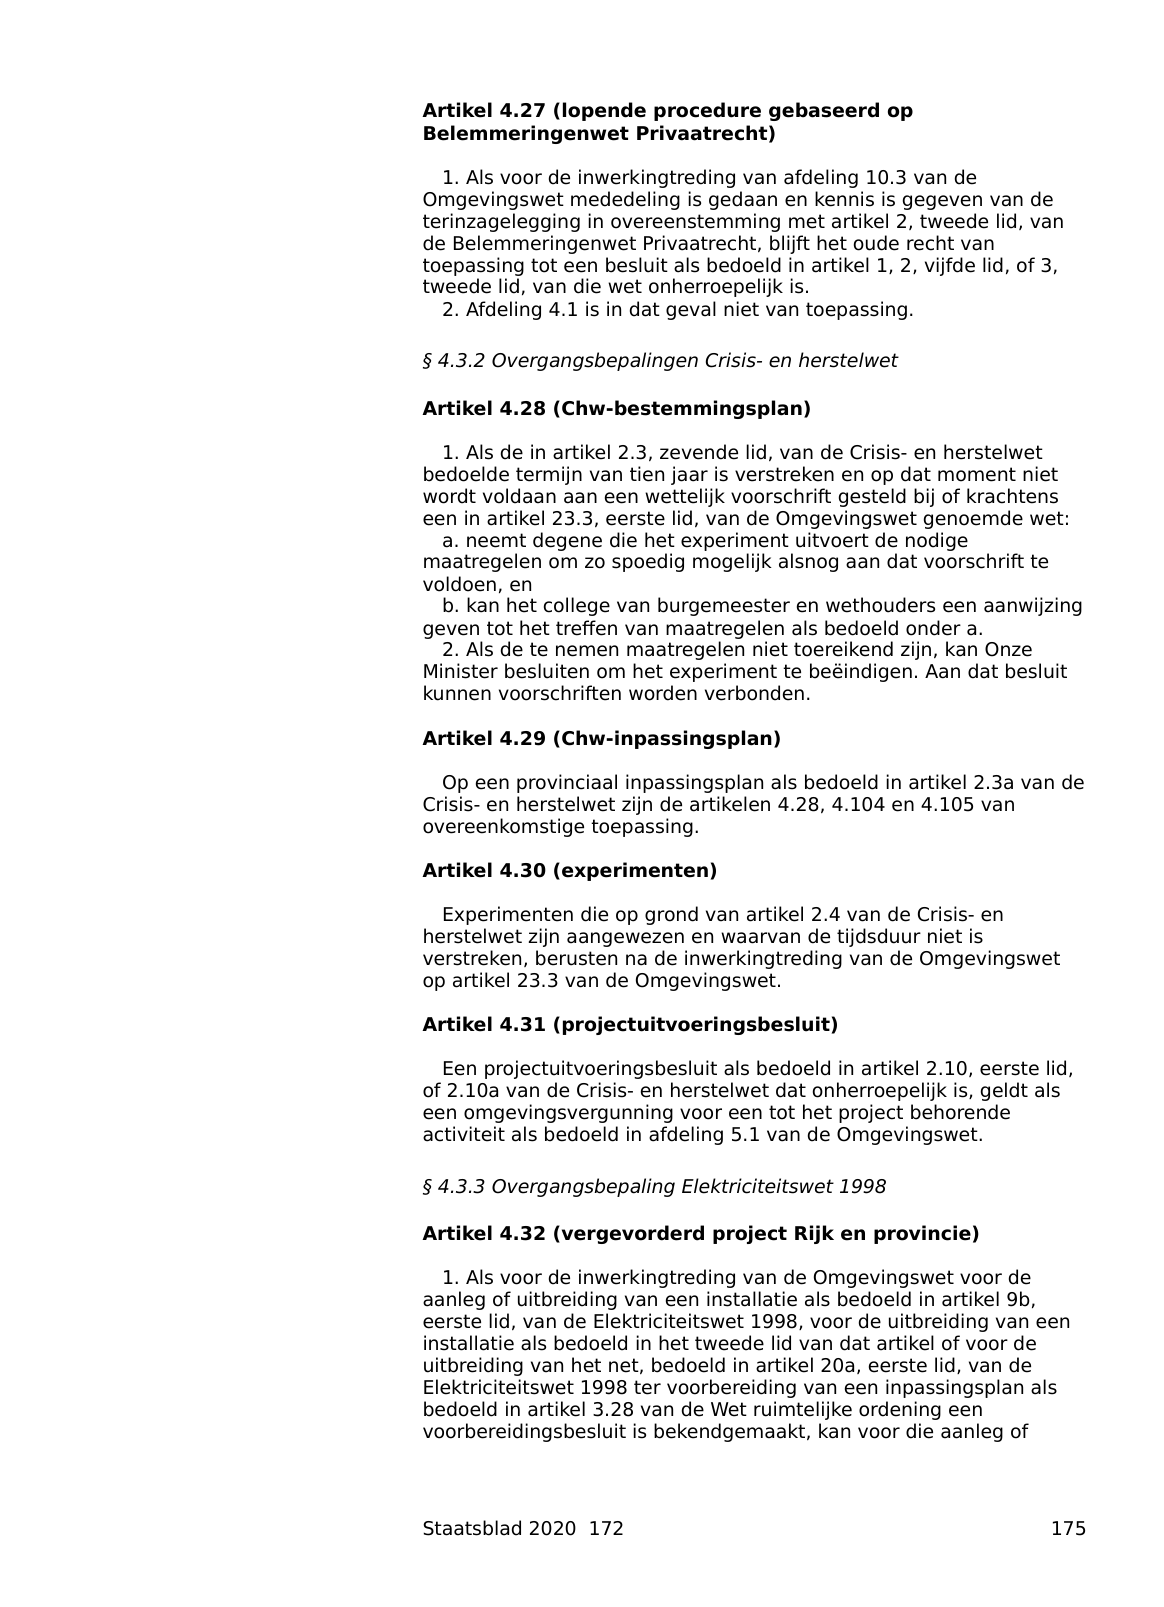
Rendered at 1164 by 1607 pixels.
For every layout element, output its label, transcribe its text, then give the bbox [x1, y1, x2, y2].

text Op een provinciaal inpassingsplan als bedoeld in artikel 2.3a van de Crisis- en herstelwet zijn de artikelen 4.28, 4.104 en 4.105 van overeenkomstige toepassing. [422, 772, 1087, 838]
subtitle Artikel 4.29 (Chw-inpassingsplan) [422, 727, 1087, 749]
subtitle Artikel 4.27 (lopende procedure gebaseerd op Belemmeringenwet Privaatrecht) [422, 100, 1087, 144]
text Een projectuitvoeringsbesluit als bedoeld in artikel 2.10, eerste lid, of 2.10a van de Crisis- en herstelwet dat onherroepelijk is, geldt als een omgevingsvergunning voor een tot het project behorende activiteit als bedoeld in afdeling 5.1 van de Omgevingswet. [422, 1058, 1087, 1146]
subtitle Artikel 4.28 (Chw-bestemmingsplan) [422, 397, 1087, 419]
subtitle Artikel 4.31 (projectuitvoeringsbesluit) [422, 1014, 1087, 1036]
text Experimenten die op grond van artikel 2.4 van de Crisis- en herstelwet zijn aangewezen en waarvan de tijdsduur niet is verstreken, berusten na de inwerkingtreding van de Omgevingswet op artikel 23.3 van de Omgevingswet. [422, 904, 1087, 992]
text 1. Als voor de inwerkingtreding van de Omgevingswet voor de aanleg of uitbreiding van een installatie als bedoeld in artikel 9b, eerste lid, van de Elektriciteitswet 1998, voor de uitbreiding van een installatie als bedoeld in het tweede lid van dat artikel of voor de uitbreiding van het net, bedoeld in artikel 20a, eerste lid, van de Elektriciteitswet 1998 ter voorbereiding van een inpassingsplan als bedoeld in artikel 3.28 van de Wet ruimtelijke ordening een voorbereidingsbesluit is bekendgemaakt, kan voor die aanleg of [422, 1267, 1087, 1443]
text 1. Als voor de inwerkingtreding van afdeling 10.3 van de Omgevingswet mededeling is gedaan en kennis is gegeven van de terinzagelegging in overeenstemming met artikel 2, tweede lid, van de Belemmeringenwet Privaatrecht, blijft het oude recht van toepassing tot een besluit als bedoeld in artikel 1, 2, vijfde lid, of 3, tweede lid, van die wet onherroepelijk is. [422, 167, 1087, 298]
text 2. Afdeling 4.1 is in dat geval niet van toepassing. [422, 298, 1087, 320]
subtitle Artikel 4.30 (experimenten) [422, 860, 1087, 882]
text 1. Als de in artikel 2.3, zevende lid, van de Crisis- en herstelwet bedoelde termijn van tien jaar is verstreken en op dat moment niet wordt voldaan aan een wettelijk voorschrift gesteld bij of krachtens een in artikel 23.3, eerste lid, van de Omgevingswet genoemde wet: [422, 442, 1087, 529]
subtitle Artikel 4.32 (vergevorderd project Rijk en provincie) [422, 1223, 1087, 1245]
subtitle § 4.3.3 Overgangsbepaling Elektriciteitswet 1998 [422, 1176, 1087, 1198]
text 2. Als de te nemen maatregelen niet toereikend zijn, kan Onze Minister besluiten om het experiment te beëindigen. Aan dat besluit kunnen voorschriften worden verbonden. [422, 639, 1087, 705]
text a. neemt degene die het experiment uitvoert de nodige maatregelen om zo spoedig mogelijk alsnog aan dat voorschrift te voldoen, en [422, 529, 1087, 595]
subtitle § 4.3.2 Overgangsbepalingen Crisis- en herstelwet [422, 350, 1087, 372]
text b. kan het college van burgemeester en wethouders een aanwijzing geven tot het treffen van maatregelen als bedoeld onder a. [422, 595, 1087, 639]
